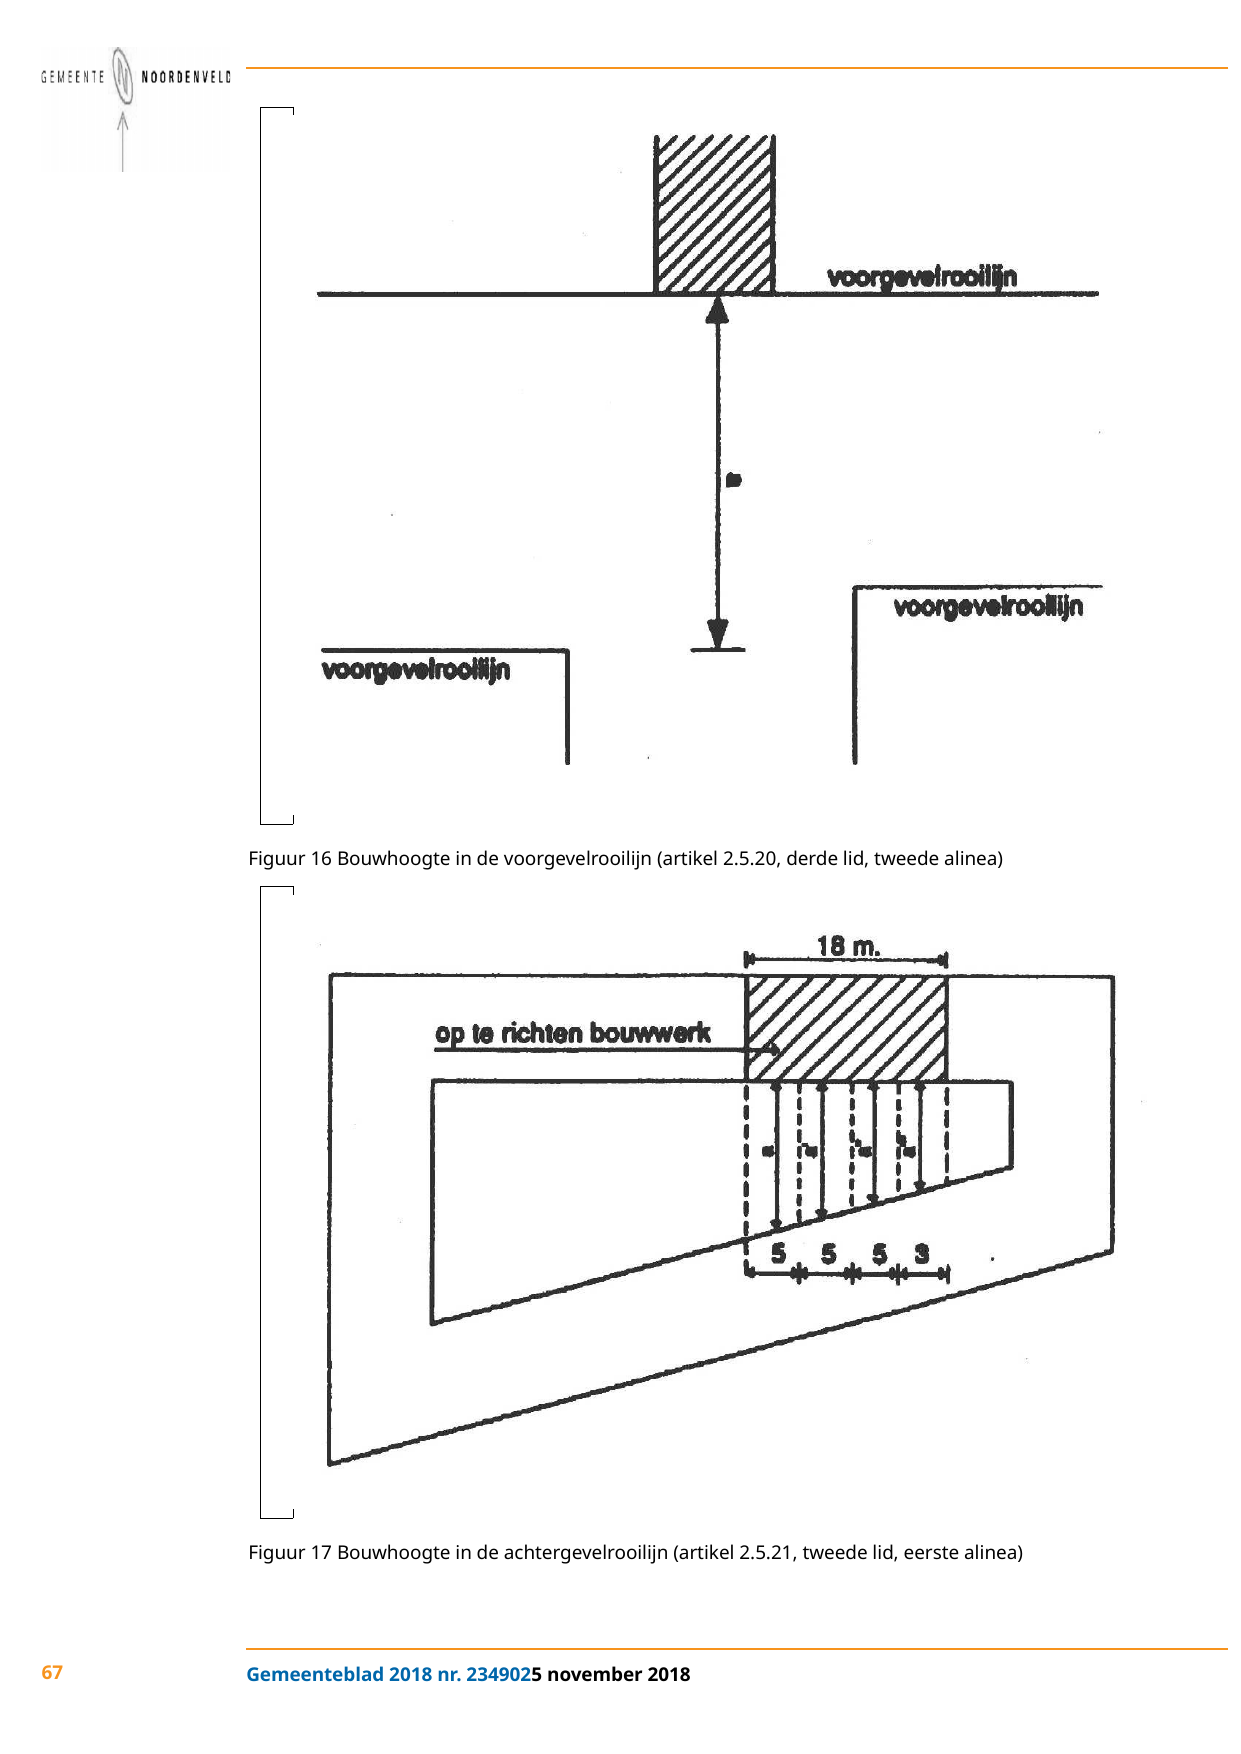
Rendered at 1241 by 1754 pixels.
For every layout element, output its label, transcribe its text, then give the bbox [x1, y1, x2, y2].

picture [268, 895, 1173, 1509]
text Figuur 16 Bouwhoogte in de voorgevelrooilijn (artikel 2.5.20, derde lid, tweede alinea) [248, 845, 1152, 871]
text Figuur 17 Bouwhoogte in de achtergevelrooilijn (artikel 2.5.21, tweede lid, eerste alinea) [248, 1539, 1152, 1565]
picture [41, 47, 231, 172]
picture [268, 115, 1173, 815]
